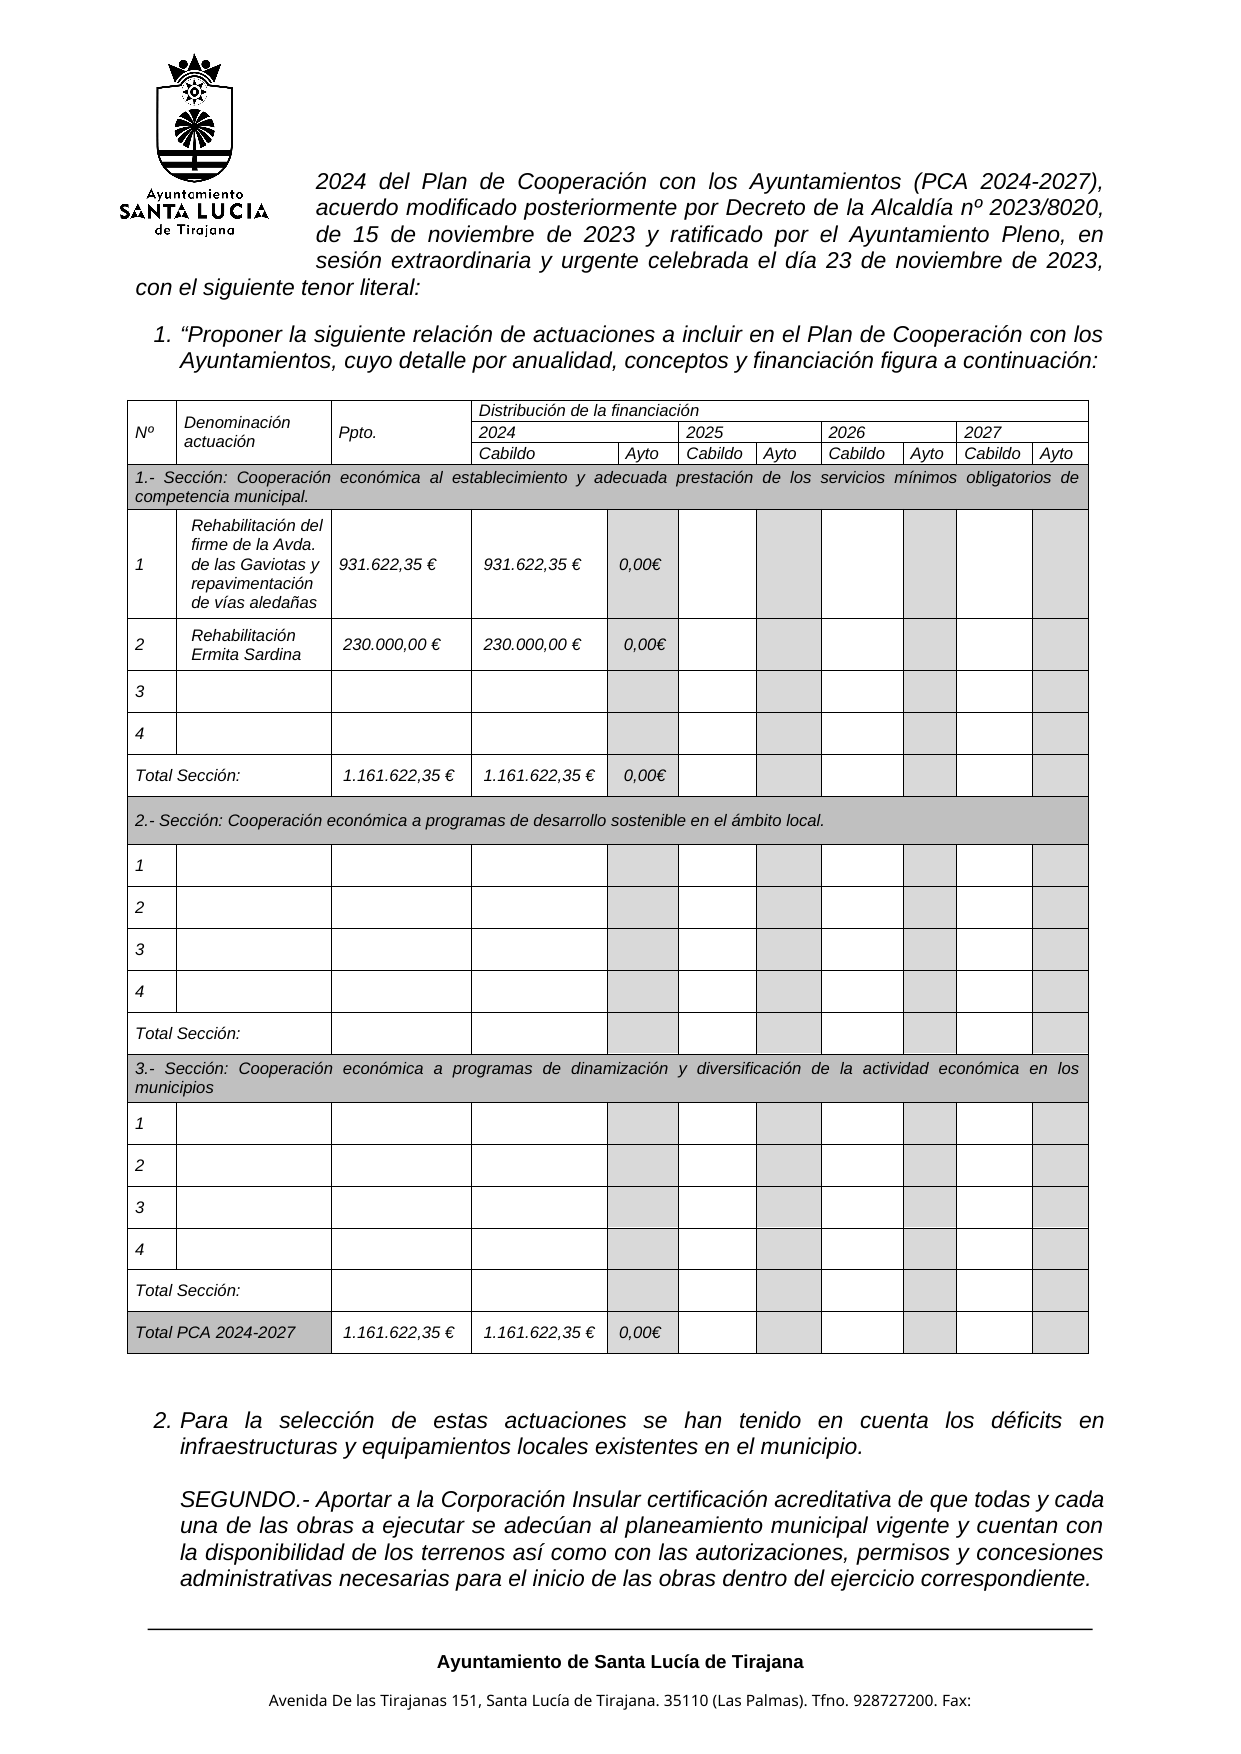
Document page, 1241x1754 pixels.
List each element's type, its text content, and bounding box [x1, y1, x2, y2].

table_cell [822, 1145, 903, 1186]
table_cell [757, 845, 821, 886]
table_cell [1033, 713, 1088, 754]
table_cell [822, 845, 903, 886]
table_cell [679, 1312, 756, 1353]
table_cell [608, 887, 678, 928]
table_cell [757, 755, 821, 796]
table_cell 2 [128, 619, 176, 670]
table_cell [957, 929, 1032, 970]
table_cell 2.- Sección: Cooperación económica a programas de desarrollo sostenible en el ámbito local. [128, 797, 1088, 844]
table_cell [472, 713, 607, 754]
table_header Nº [128, 401, 176, 463]
table_cell [904, 1013, 956, 1053]
table_cell [177, 971, 331, 1012]
table_header Ppto. [332, 401, 471, 463]
table_cell [904, 671, 956, 712]
table_cell [1033, 510, 1088, 618]
table_cell [679, 1103, 756, 1144]
table_cell [957, 755, 1032, 796]
table_cell [757, 887, 821, 928]
table_cell [608, 1145, 678, 1186]
table_cell [822, 1103, 903, 1144]
table_cell [1033, 1013, 1088, 1053]
table_cell [472, 1187, 607, 1227]
table_cell [822, 671, 903, 712]
table_cell 2027 [957, 422, 1088, 442]
table_cell 0,00€ [608, 755, 678, 796]
table_cell [904, 619, 956, 670]
table_header Distribución de la financiación [472, 401, 1088, 421]
table_cell [332, 887, 471, 928]
table_cell [757, 1103, 821, 1144]
table_cell [822, 887, 903, 928]
table_cell 3 [128, 929, 176, 970]
table_cell [332, 1145, 471, 1186]
list Para la selección de estas actuaciones se han tenido en cuenta los déficits en infraestructuras y equipamientos locales existentes en el municipio. [153, 1407, 1105, 1459]
table_cell [904, 1103, 956, 1144]
table_cell [1033, 1103, 1088, 1144]
table_cell [608, 971, 678, 1012]
table_cell [177, 713, 331, 754]
table_cell [1033, 755, 1088, 796]
table_cell [957, 845, 1032, 886]
table_cell Cabildo [822, 443, 903, 463]
table_cell 4 [128, 713, 176, 754]
table_cell Total Sección: [128, 1270, 331, 1311]
table_cell Cabildo [679, 443, 756, 463]
table_cell [679, 971, 756, 1012]
list “Proponer la siguiente relación de actuaciones a incluir en el Plan de Cooperación con los Ayuntamientos, cuyo detalle por anualidad, conceptos y financiación figura a continuación: [153, 321, 1105, 373]
table_cell 1.161.622,35 € [332, 755, 471, 796]
table_cell [1033, 971, 1088, 1012]
table_cell [904, 1270, 956, 1311]
table_cell [472, 1270, 607, 1311]
table_cell [904, 1229, 956, 1269]
table_cell [472, 887, 607, 928]
table_cell [679, 845, 756, 886]
table_cell [822, 713, 903, 754]
table_cell 230.000,00 € [472, 619, 607, 670]
table_cell [472, 1013, 607, 1053]
table_cell [472, 671, 607, 712]
table_cell [757, 929, 821, 970]
table_cell 0,00€ [608, 1312, 678, 1353]
table_cell [679, 755, 756, 796]
table_cell [957, 1229, 1032, 1269]
table_cell 2 [128, 1145, 176, 1186]
table_cell 1 [128, 1103, 176, 1144]
table_cell [904, 929, 956, 970]
table_cell [904, 755, 956, 796]
table_cell Cabildo [957, 443, 1032, 463]
table_cell [608, 1013, 678, 1053]
table_cell [904, 845, 956, 886]
table_cell 1 [128, 510, 176, 618]
table_cell Rehabilitación Ermita Sardina [177, 619, 331, 670]
table_cell [177, 929, 331, 970]
table_cell 1 [128, 845, 176, 886]
table_cell [679, 1013, 756, 1053]
table_cell [1033, 1229, 1088, 1269]
table_cell [904, 971, 956, 1012]
table_cell [332, 713, 471, 754]
table_cell [822, 1013, 903, 1053]
table_cell [608, 1229, 678, 1269]
table_cell [332, 929, 471, 970]
table_cell [957, 713, 1032, 754]
table_cell Total PCA 2024-2027 [128, 1312, 331, 1353]
table_cell [177, 671, 331, 712]
table_cell 4 [128, 971, 176, 1012]
table_cell [1033, 1187, 1088, 1227]
table_cell 3 [128, 1187, 176, 1227]
table_cell 3.- Sección: Cooperación económica a programas de dinamización y diversificación de la actividad económica en los municipios [128, 1055, 1088, 1102]
table_cell 3 [128, 671, 176, 712]
table_cell [957, 1145, 1032, 1186]
table_cell [757, 1229, 821, 1269]
table_cell [757, 713, 821, 754]
picture [91, 23, 297, 263]
table_cell [177, 1103, 331, 1144]
table_cell [1033, 671, 1088, 712]
table_cell [472, 971, 607, 1012]
table_cell [957, 510, 1032, 618]
table_cell [608, 1270, 678, 1311]
table_cell [757, 1270, 821, 1311]
table_cell [608, 929, 678, 970]
table_cell [757, 1312, 821, 1353]
table_cell 1.- Sección: Cooperación económica al establecimiento y adecuada prestación de los servicios mínimos obligatorios de competencia municipal. [128, 465, 1088, 509]
table_cell [608, 713, 678, 754]
table_cell 931.622,35 € [332, 510, 471, 618]
table_cell Cabildo [472, 443, 618, 463]
table_cell [957, 971, 1032, 1012]
table_cell [177, 845, 331, 886]
table_cell Total Sección: [128, 1013, 331, 1053]
table_cell [822, 510, 903, 618]
table_cell [957, 619, 1032, 670]
table_cell [822, 755, 903, 796]
table_cell [757, 510, 821, 618]
table_cell [472, 1145, 607, 1186]
table_cell [679, 1187, 756, 1227]
table_cell 931.622,35 € [472, 510, 607, 618]
table_cell [757, 619, 821, 670]
table_cell 2 [128, 887, 176, 928]
table_cell [608, 1103, 678, 1144]
table_cell [679, 1229, 756, 1269]
table_header Denominación actuación [177, 401, 331, 463]
table_cell [608, 845, 678, 886]
table_cell [332, 1103, 471, 1144]
table_cell [904, 510, 956, 618]
table_cell [822, 1312, 903, 1353]
table_cell [177, 1145, 331, 1186]
table_cell 0,00€ [608, 510, 678, 618]
table_cell [332, 1229, 471, 1269]
table_cell [1033, 619, 1088, 670]
table_cell [472, 1103, 607, 1144]
table_cell [679, 1270, 756, 1311]
table_cell [679, 929, 756, 970]
table_cell [332, 845, 471, 886]
table_cell [757, 1145, 821, 1186]
table_cell [757, 1187, 821, 1227]
table_cell Ayto [757, 443, 821, 463]
table_cell [332, 971, 471, 1012]
table_cell [332, 1013, 471, 1053]
table_cell 1.161.622,35 € [332, 1312, 471, 1353]
table_cell 2024 [472, 422, 678, 442]
table_cell [679, 887, 756, 928]
table_cell [608, 1187, 678, 1227]
table_cell [1033, 1270, 1088, 1311]
table_cell [472, 929, 607, 970]
table_cell [177, 1229, 331, 1269]
table_cell [957, 1103, 1032, 1144]
table_cell [757, 671, 821, 712]
table_cell [1033, 845, 1088, 886]
table_cell [957, 1312, 1032, 1353]
table_cell [1033, 1145, 1088, 1186]
table_cell [177, 1187, 331, 1227]
table_cell [1033, 929, 1088, 970]
table_cell [1033, 1312, 1088, 1353]
table_cell [904, 1145, 956, 1186]
table_cell [957, 671, 1032, 712]
table_cell [679, 619, 756, 670]
table_cell [472, 845, 607, 886]
table_cell [679, 713, 756, 754]
table_cell 1.161.622,35 € [472, 755, 607, 796]
table_cell [822, 1270, 903, 1311]
table_cell [822, 929, 903, 970]
table_cell [757, 1013, 821, 1053]
table_cell [757, 971, 821, 1012]
table_cell 2026 [822, 422, 956, 442]
table_cell [332, 671, 471, 712]
table_cell [904, 1312, 956, 1353]
table_cell [608, 671, 678, 712]
table_cell [472, 1229, 607, 1269]
table_cell 1.161.622,35 € [472, 1312, 607, 1353]
table_cell 4 [128, 1229, 176, 1269]
table_cell [957, 887, 1032, 928]
table_cell [957, 1270, 1032, 1311]
table_cell [822, 971, 903, 1012]
table_cell Ayto [619, 443, 678, 463]
table_cell [1033, 887, 1088, 928]
table_cell [822, 619, 903, 670]
table_cell 0,00€ [608, 619, 678, 670]
table_cell [332, 1270, 471, 1311]
table_cell [332, 1187, 471, 1227]
table_cell [679, 1145, 756, 1186]
table_cell Ayto [1033, 443, 1088, 463]
table_cell [904, 1187, 956, 1227]
table_cell 230.000,00 € [332, 619, 471, 670]
table_cell [904, 887, 956, 928]
table_cell [904, 713, 956, 754]
table_cell [177, 887, 331, 928]
text SEGUNDO.- Aportar a la Corporación Insular certificación acreditativa de que todas y cada una de las obras a ejecutar se adecúan al planeamiento municipal vigente y cuentan con la disponibilidad de los terrenos así como con las autorizaciones, permisos y concesiones administrativas necesarias para el inicio de las obras dentro del ejercicio correspondiente. [180, 1486, 1105, 1591]
table_cell [957, 1013, 1032, 1053]
table_cell [822, 1229, 903, 1269]
text 2024 del Plan de Cooperación con los Ayuntamientos (PCA 2024-2027), acuerdo modificado posteriormente por Decreto de la Alcaldía nº 2023/8020, de 15 de noviembre de 2023 y ratificado por el Ayuntamiento Pleno, en sesión extraordinaria y urgente celebrada el día 23 de noviembre de 2023, con el siguiente tenor literal: [135, 168, 1105, 300]
table_cell [822, 1187, 903, 1227]
table_cell 2025 [679, 422, 821, 442]
table_cell [679, 671, 756, 712]
table_cell Ayto [904, 443, 956, 463]
table_cell [679, 510, 756, 618]
table_cell Rehabilitación del firme de la Avda. de las Gaviotas y repavimentación de vías aledañas [177, 510, 331, 618]
table_cell [957, 1187, 1032, 1227]
table_cell Total Sección: [128, 755, 331, 796]
